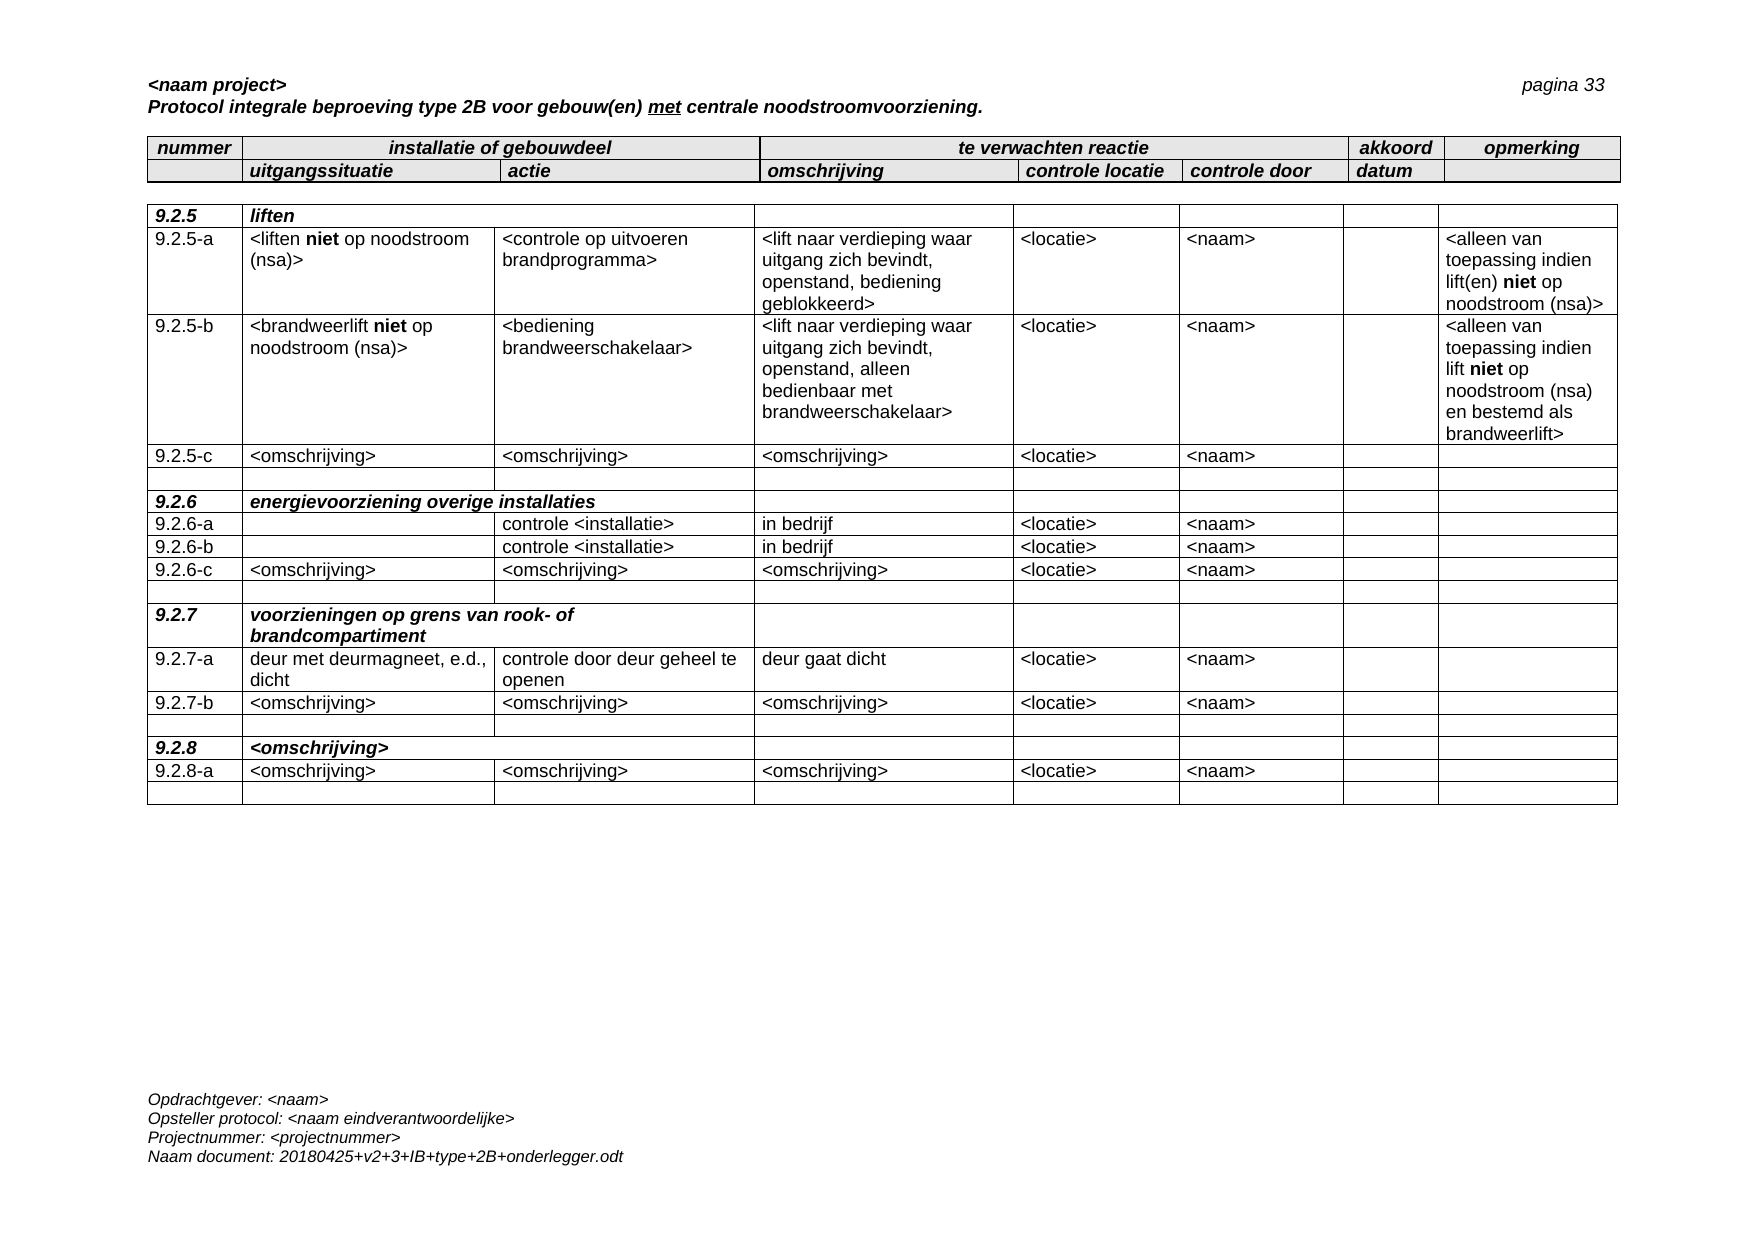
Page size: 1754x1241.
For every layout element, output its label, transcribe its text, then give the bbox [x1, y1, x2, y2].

table_cell [1180, 604, 1343, 647]
table_cell [1180, 468, 1343, 489]
table_cell [148, 581, 242, 602]
table_cell [1344, 782, 1438, 804]
table_cell [495, 468, 754, 489]
table_cell liften [243, 205, 754, 227]
table_cell 9.2.8 [148, 737, 242, 759]
table_cell deur gaat dicht [755, 648, 1013, 691]
table_cell <omschrijving> [243, 737, 754, 759]
table_cell <omschrijving> [495, 692, 754, 713]
table_cell [755, 468, 1013, 489]
table_cell 9.2.5 [148, 205, 242, 227]
table_cell [1618, 467, 1625, 489]
table_cell <locatie> [1014, 760, 1179, 781]
table_cell <locatie> [1014, 536, 1179, 557]
table_cell [1618, 736, 1625, 759]
table_cell <naam> [1180, 445, 1343, 467]
table_cell [1618, 512, 1625, 535]
table_cell <locatie> [1014, 692, 1179, 713]
table_cell [1344, 692, 1438, 713]
table_cell [1439, 536, 1617, 557]
table_cell [1439, 782, 1617, 804]
table_cell 9.2.7 [148, 604, 242, 647]
table_cell <naam> [1180, 760, 1343, 781]
table_cell <controle op uitvoeren brandprogramma> [495, 228, 754, 314]
table_cell [755, 581, 1013, 602]
table_cell [755, 604, 1013, 647]
table_cell 9.2.6-c [148, 558, 242, 580]
table_cell <locatie> [1014, 315, 1179, 444]
table_cell [1439, 760, 1617, 781]
table_cell [1618, 580, 1625, 602]
table_cell [1014, 468, 1179, 489]
table_cell [1439, 513, 1617, 535]
table_cell [495, 581, 754, 602]
table_cell in bedrijf [755, 536, 1013, 557]
table_cell [1618, 714, 1625, 736]
table_cell [1180, 205, 1343, 227]
table_cell [1344, 737, 1438, 759]
table_cell [1014, 491, 1179, 512]
table_cell [243, 581, 494, 602]
table_cell [1618, 603, 1625, 647]
table_cell [1439, 737, 1617, 759]
table_cell [1618, 647, 1625, 691]
table_cell <omschrijving> [495, 760, 754, 781]
table_cell [1014, 715, 1179, 736]
table_cell [1344, 513, 1438, 535]
table_cell [1344, 604, 1438, 647]
table_cell [1344, 445, 1438, 467]
table_cell 9.2.5-c [148, 445, 242, 467]
table_cell <bediening brandweerschakelaar> [495, 315, 754, 444]
table_cell [148, 468, 242, 489]
table_cell <omschrijving> [495, 445, 754, 467]
table_cell [1439, 604, 1617, 647]
table_cell <naam> [1180, 558, 1343, 580]
table_cell <locatie> [1014, 228, 1179, 314]
table_cell <naam> [1180, 513, 1343, 535]
table_cell [1439, 468, 1617, 489]
table_cell 9.2.6-a [148, 513, 242, 535]
table_cell <omschrijving> [243, 558, 494, 580]
table_cell [1014, 581, 1179, 602]
table_cell 9.2.5-a [148, 228, 242, 314]
table_cell [1014, 205, 1179, 227]
table_cell <brandweerlift niet op noodstroom (nsa)> [243, 315, 494, 444]
table_cell [243, 782, 494, 804]
table_cell [755, 205, 1013, 227]
table_cell [1344, 205, 1438, 227]
table_cell <omschrijving> [495, 558, 754, 580]
table_cell [1618, 227, 1625, 314]
table_cell [1180, 581, 1343, 602]
table_cell [1439, 581, 1617, 602]
table_cell <naam> [1180, 536, 1343, 557]
table_cell [243, 513, 494, 535]
table_cell [1344, 760, 1438, 781]
table_cell [1180, 782, 1343, 804]
table_cell <naam> [1180, 648, 1343, 691]
table_cell 9.2.8-a [148, 760, 242, 781]
table_cell [1344, 715, 1438, 736]
table_cell [148, 715, 242, 736]
table_cell [1618, 204, 1625, 227]
table_cell [1439, 692, 1617, 713]
table_cell controle <installatie> [495, 536, 754, 557]
table_cell <omschrijving> [243, 445, 494, 467]
table_cell <omschrijving> [243, 760, 494, 781]
table_cell [495, 782, 754, 804]
table_cell 9.2.7-a [148, 648, 242, 691]
table_cell [1344, 491, 1438, 512]
table_cell [243, 715, 494, 736]
table_cell deur met deurmagneet, e.d., dicht [243, 648, 494, 691]
table_cell [243, 468, 494, 489]
table_cell [1014, 782, 1179, 804]
table_cell controle <installatie> [495, 513, 754, 535]
table_cell [1618, 557, 1625, 580]
table_cell [1439, 491, 1617, 512]
table_cell 9.2.6 [148, 491, 242, 512]
table_cell voorzieningen op grens van rook- of brandcompartiment [243, 604, 754, 647]
table_cell [1439, 205, 1617, 227]
table_cell [1618, 314, 1625, 444]
table_cell [1618, 535, 1625, 557]
table_cell [1618, 781, 1625, 804]
table_cell <lift naar verdieping waar uitgang zich bevindt, openstand, bediening geblokkeerd> [755, 228, 1013, 314]
table_cell [755, 491, 1013, 512]
table_cell [1344, 558, 1438, 580]
table_cell [1014, 604, 1179, 647]
table_cell [1344, 648, 1438, 691]
table_cell <locatie> [1014, 513, 1179, 535]
table_cell 9.2.5-b [148, 315, 242, 444]
table_cell energievoorziening overige installaties [243, 491, 754, 512]
table_cell <omschrijving> [755, 760, 1013, 781]
table_cell <naam> [1180, 692, 1343, 713]
table_cell 9.2.6-b [148, 536, 242, 557]
table_cell [1014, 737, 1179, 759]
table_cell [148, 782, 242, 804]
table_cell [1180, 491, 1343, 512]
table_cell <omschrijving> [755, 558, 1013, 580]
table_cell [1344, 581, 1438, 602]
table_cell [1439, 715, 1617, 736]
table_cell [1344, 228, 1438, 314]
table_cell <alleen van toepassing indien lift niet op noodstroom (nsa) en bestemd als brandweerlift> [1439, 315, 1617, 444]
table_cell [1618, 759, 1625, 781]
table_cell <locatie> [1014, 558, 1179, 580]
table_cell <omschrijving> [243, 692, 494, 713]
table_cell [1180, 715, 1343, 736]
table_cell [1344, 536, 1438, 557]
table_cell <locatie> [1014, 445, 1179, 467]
table_cell <lift naar verdieping waar uitgang zich bevindt, openstand, alleen bedienbaar met brandweerschakelaar> [755, 315, 1013, 444]
table_cell [1618, 444, 1625, 467]
table_cell <liften niet op noodstroom (nsa)> [243, 228, 494, 314]
table_cell [755, 715, 1013, 736]
table_cell <omschrijving> [755, 445, 1013, 467]
table_cell [1618, 490, 1625, 512]
table_cell [1618, 691, 1625, 713]
table_cell 9.2.7-b [148, 692, 242, 713]
table_cell <naam> [1180, 228, 1343, 314]
table_cell in bedrijf [755, 513, 1013, 535]
table_cell [1344, 315, 1438, 444]
table_cell [243, 536, 494, 557]
table_cell [495, 715, 754, 736]
table_cell <locatie> [1014, 648, 1179, 691]
table_cell [1439, 445, 1617, 467]
table_cell [1439, 558, 1617, 580]
table_cell [1344, 468, 1438, 489]
table_cell <alleen van toepassing indien lift(en) niet op noodstroom (nsa)> [1439, 228, 1617, 314]
table_cell controle door deur geheel te openen [495, 648, 754, 691]
table_cell [755, 782, 1013, 804]
table_cell <naam> [1180, 315, 1343, 444]
table_cell <omschrijving> [755, 692, 1013, 713]
table_cell [1439, 648, 1617, 691]
table_cell [1180, 737, 1343, 759]
table_cell [755, 737, 1013, 759]
